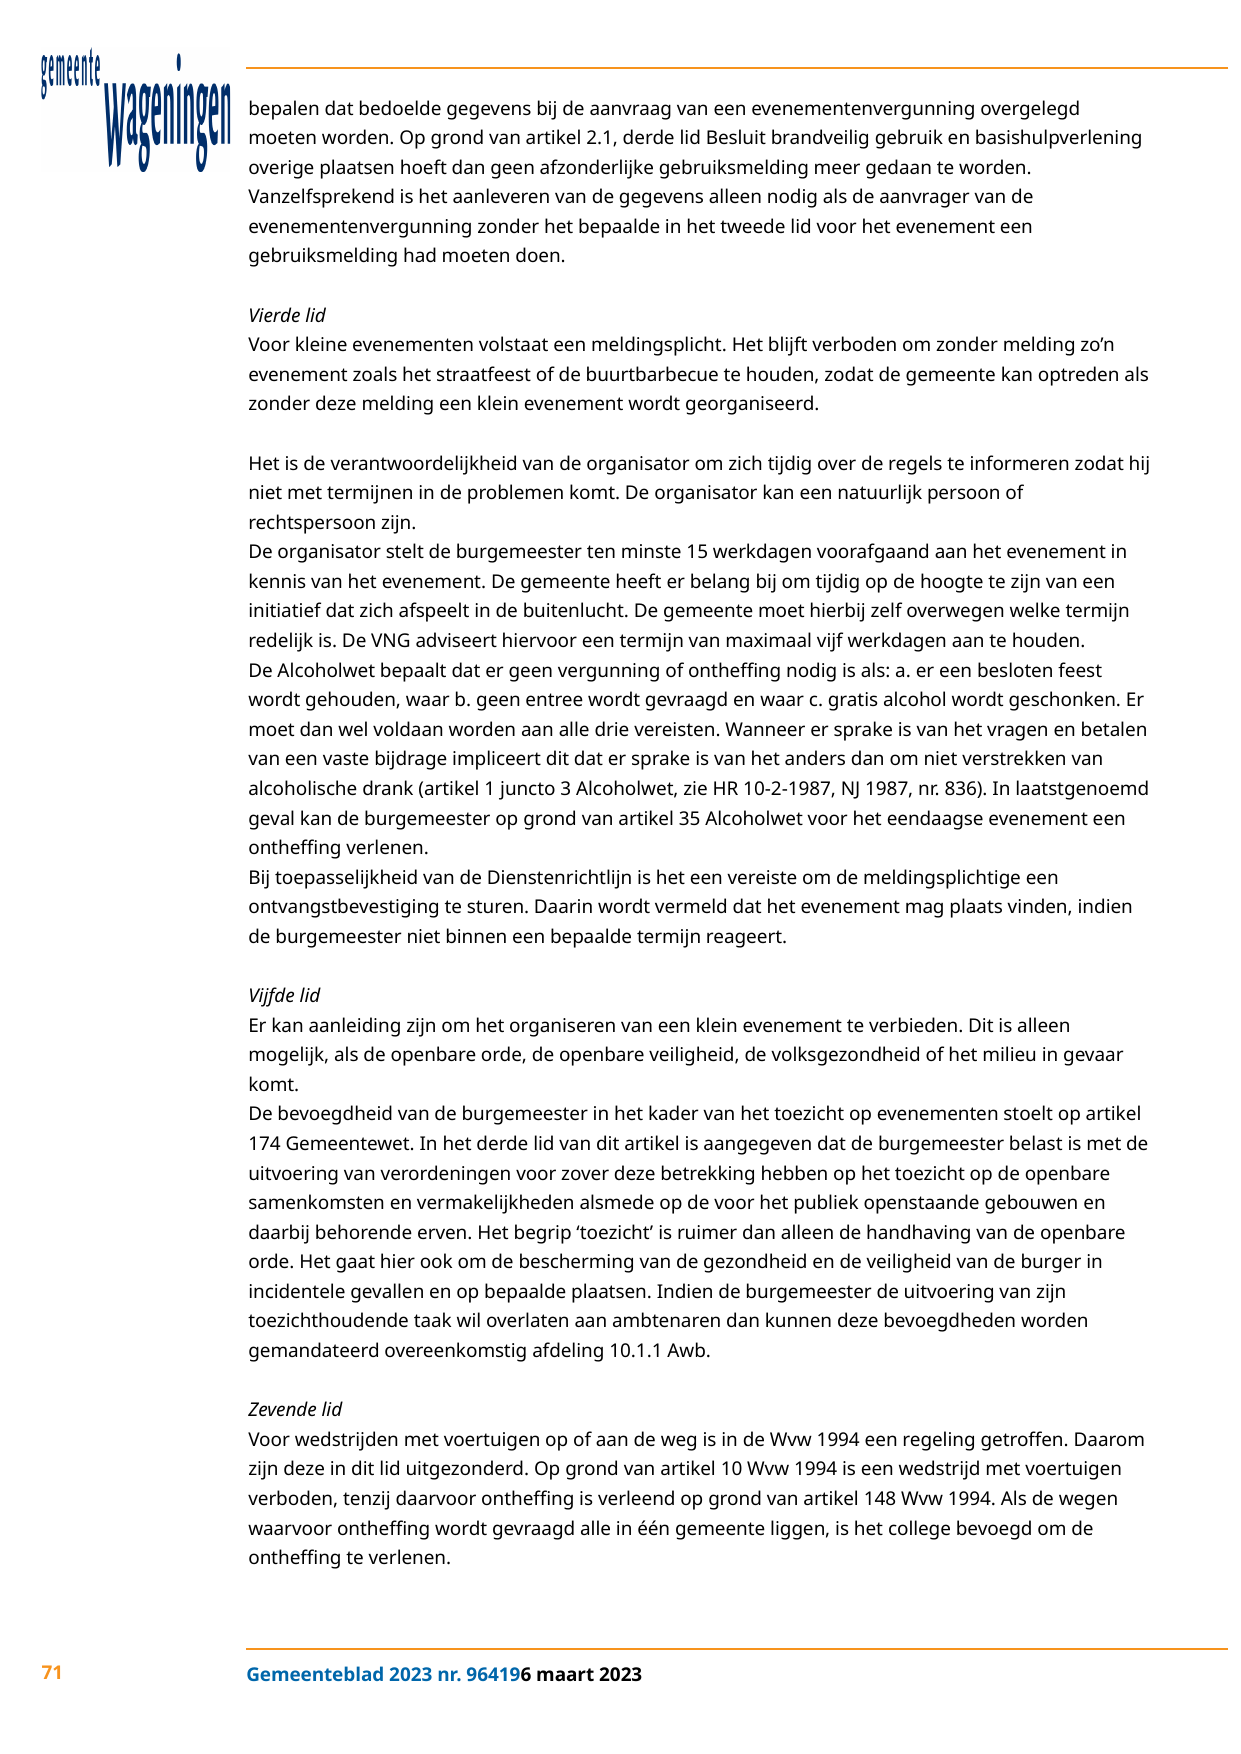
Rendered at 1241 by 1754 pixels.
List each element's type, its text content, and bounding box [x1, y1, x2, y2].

text De bevoegdheid van de burgemeester in het kader van het toezicht op evenementen stoelt op artikel 174 Gemeentewet. In het derde lid van dit artikel is aangegeven dat de burgemeester belast is met de uitvoering van verordeningen voor zover deze betrekking hebben op het toezicht op de openbare samenkomsten en vermakelijkheden alsmede op de voor het publiek openstaande gebouwen en daarbij behorende erven. Het begrip ‘toezicht’ is ruimer dan alleen de handhaving van de openbare orde. Het gaat hier ook om de bescherming van de gezondheid en de veiligheid van de burger in incidentele gevallen en op bepaalde plaatsen. Indien de burgemeester de uitvoering van zijn toezichthoudende taak wil overlaten aan ambtenaren dan kunnen deze bevoegdheden worden gemandateerd overeenkomstig afdeling 10.1.1 Awb. [248, 1101, 1152, 1363]
text Bij toepasselijkheid van de Dienstenrichtlijn is het een vereiste om de meldingsplichtige een ontvangstbevestiging te sturen. Daarin wordt vermeld dat het evenement mag plaats vinden, indien de burgemeester niet binnen een bepaalde termijn reageert. [248, 864, 1152, 949]
text Er kan aanleiding zijn om het organiseren van een klein evenement te verbieden. Dit is alleen mogelijk, als de openbare orde, de openbare veiligheid, de volksgezondheid of het milieu in gevaar komt. [248, 1012, 1152, 1097]
text Voor kleine evenementen volstaat een meldingsplicht. Het blijft verboden om zonder melding zo’n evenement zoals het straatfeest of de buurtbarbecue te houden, zodat de gemeente kan optreden als zonder deze melding een klein evenement wordt georganiseerd. [248, 331, 1152, 416]
text bepalen dat bedoelde gegevens bij de aanvraag van een evenementenvergunning overgelegd moeten worden. Op grond van artikel 2.1, derde lid Besluit brandveilig gebruik en basishulpverlening overige plaatsen hoeft dan geen afzonderlijke gebruiksmelding meer gedaan te worden. Vanzelfsprekend is het aanleveren van de gegevens alleen nodig als de aanvrager van de evenementenvergunning zonder het bepaalde in het tweede lid voor het evenement een gebruiksmelding had moeten doen. [248, 95, 1152, 268]
text Voor wedstrijden met voertuigen op of aan de weg is in de Wvw 1994 een regeling getroffen. Daarom zijn deze in dit lid uitgezonderd. Op grond van artikel 10 Wvw 1994 is een wedstrijd met voertuigen verboden, tenzij daarvoor ontheffing is verleend op grond van artikel 148 Wvw 1994. Als de wegen waarvoor ontheffing wordt gevraagd alle in één gemeente liggen, is het college bevoegd om de ontheffing te verlenen. [248, 1426, 1152, 1570]
text De Alcoholwet bepaalt dat er geen vergunning of ontheffing nodig is als: a. er een besloten feest wordt gehouden, waar b. geen entree wordt gevraagd en waar c. gratis alcohol wordt geschonken. Er moet dan wel voldaan worden aan alle drie vereisten. Wanneer er sprake is van het vragen en betalen van een vaste bijdrage impliceert dit dat er sprake is van het anders dan om niet verstrekken van alcoholische drank (artikel 1 juncto 3 Alcoholwet, zie HR 10-2-1987, NJ 1987, nr. 836). In laatstgenoemd geval kan de burgemeester op grond van artikel 35 Alcoholwet voor het eendaagse evenement een ontheffing verlenen. [248, 657, 1152, 860]
text Vierde lid [248, 302, 1152, 328]
text De organisator stelt de burgemeester ten minste 15 werkdagen voorafgaand aan het evenement in kennis van het evenement. De gemeente heeft er belang bij om tijdig op de hoogte te zijn van een initiatief dat zich afspeelt in de buitenlucht. De gemeente moet hierbij zelf overwegen welke termijn redelijk is. De VNG adviseert hiervoor een termijn van maximaal vijf werkdagen aan te houden. [248, 538, 1152, 653]
text Vijfde lid [248, 982, 1152, 1008]
text Zevende lid [248, 1396, 1152, 1422]
picture [41, 47, 231, 172]
text Het is de verantwoordelijkheid van de organisator om zich tijdig over de regels te informeren zodat hij niet met termijnen in de problemen komt. De organisator kan een natuurlijk persoon of rechtspersoon zijn. [248, 450, 1152, 535]
